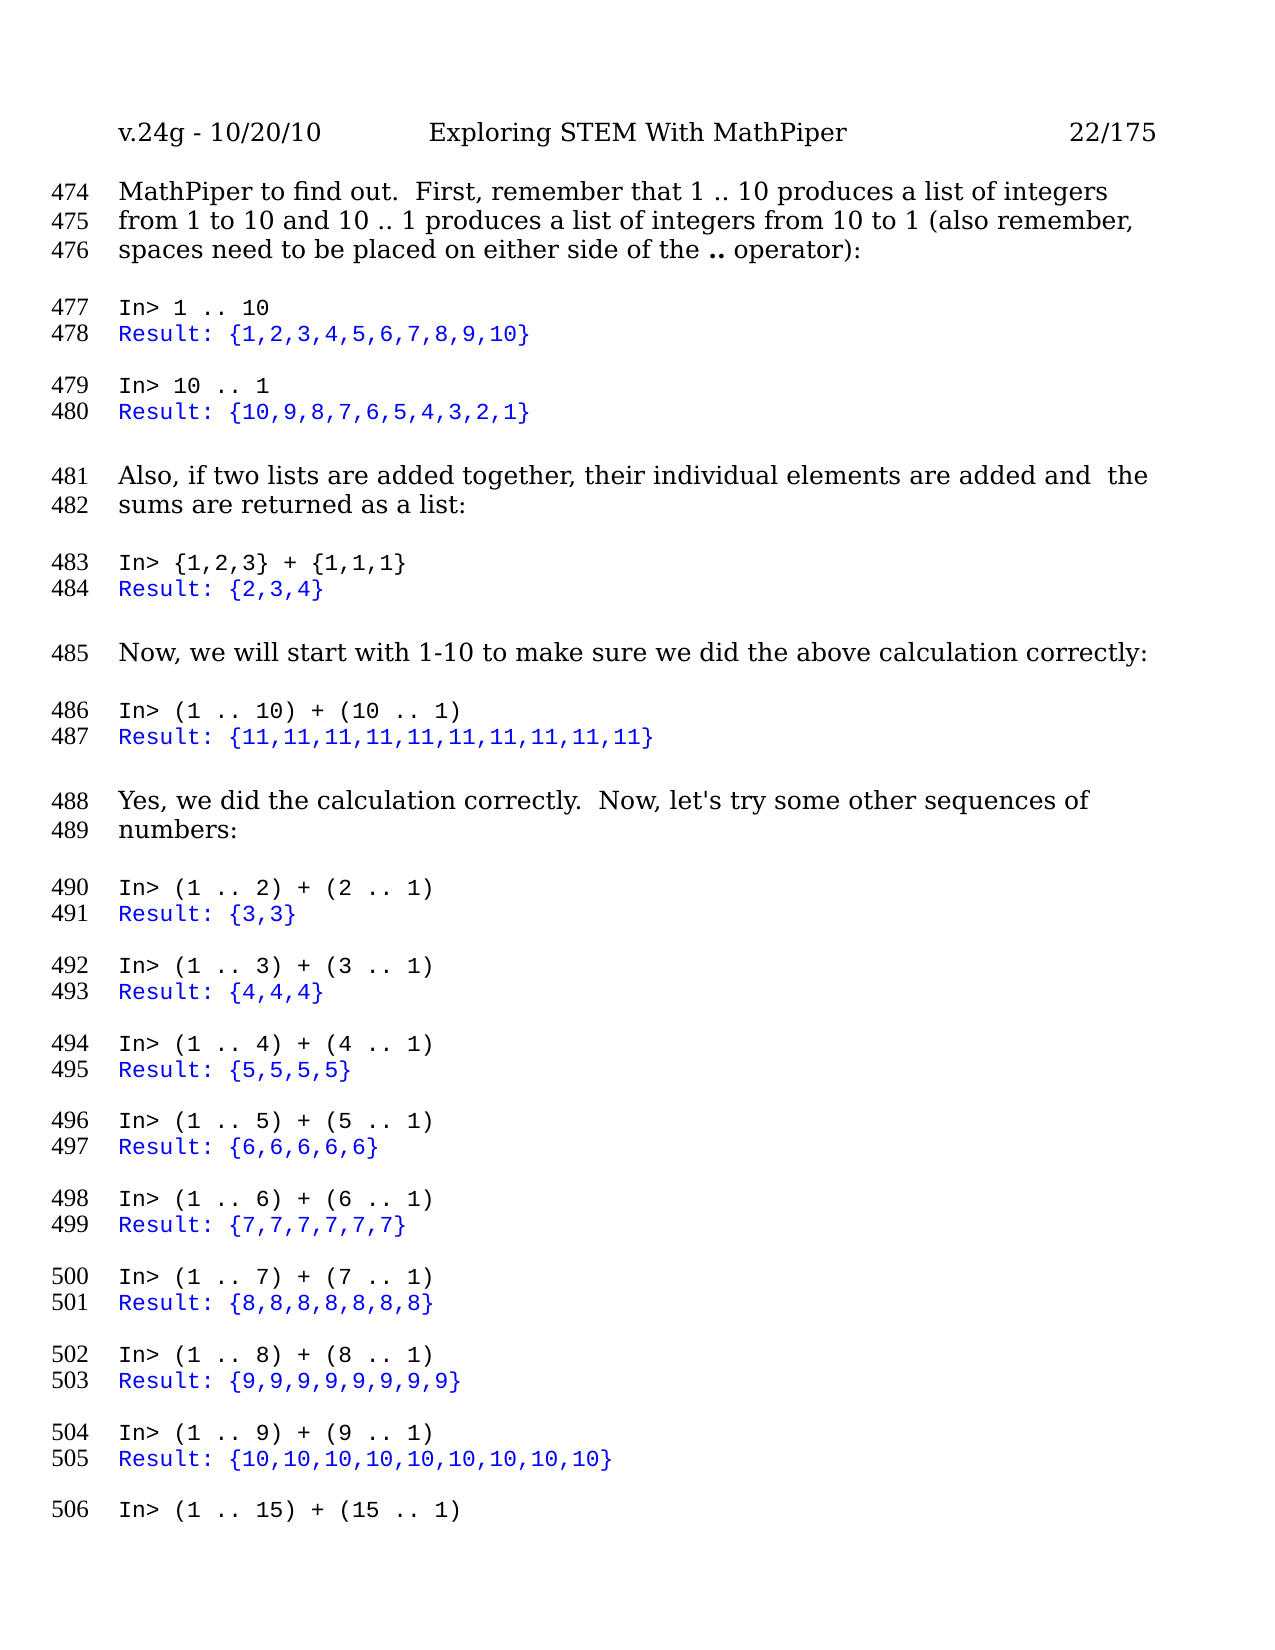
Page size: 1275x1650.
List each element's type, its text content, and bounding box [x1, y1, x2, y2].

text In> (1 .. 9) + (9 .. 1) [118, 1421, 1157, 1447]
text In> (1 .. 4) + (4 .. 1) [118, 1032, 1157, 1058]
text Result: {7,7,7,7,7,7} [118, 1213, 1157, 1239]
text Result: {11,11,11,11,11,11,11,11,11,11} [118, 725, 1157, 751]
text Also, if two lists are added together, their individual elements are added and the sums are returned as a list: [118, 461, 1157, 519]
text In> (1 .. 6) + (6 .. 1) [118, 1188, 1157, 1213]
text Result: {4,4,4} [118, 980, 1157, 1006]
text Result: {9,9,9,9,9,9,9,9} [118, 1369, 1157, 1395]
text Result: {3,3} [118, 902, 1157, 928]
text Result: {5,5,5,5} [118, 1058, 1157, 1084]
text In> 10 .. 1 [118, 374, 1157, 400]
text MathPiper to find out. First, remember that 1 .. 10 produces a list of integers from 1 to 10 and 10 .. 1 produces a list of integers from 10 to 1 (also remember, spaces need to be placed on either side of the .. operator): [118, 177, 1157, 264]
text In> (1 .. 5) + (5 .. 1) [118, 1110, 1157, 1136]
text In> (1 .. 15) + (15 .. 1) [118, 1499, 1157, 1525]
text In> (1 .. 2) + (2 .. 1) [118, 876, 1157, 902]
text In> (1 .. 3) + (3 .. 1) [118, 954, 1157, 980]
text In> 1 .. 10 [118, 296, 1157, 322]
text In> (1 .. 10) + (10 .. 1) [118, 699, 1157, 725]
text Result: {6,6,6,6,6} [118, 1136, 1157, 1162]
text Result: {8,8,8,8,8,8,8} [118, 1291, 1157, 1317]
text Now, we will start with 1-10 to make sure we did the above calculation correctly: [118, 638, 1157, 667]
text In> (1 .. 7) + (7 .. 1) [118, 1265, 1157, 1291]
text Result: {10,9,8,7,6,5,4,3,2,1} [118, 400, 1157, 426]
text In> {1,2,3} + {1,1,1} [118, 551, 1157, 577]
text In> (1 .. 8) + (8 .. 1) [118, 1343, 1157, 1369]
text Result: {2,3,4} [118, 577, 1157, 603]
text Yes, we did the calculation correctly. Now, let's try some other sequences of numbers: [118, 786, 1157, 844]
text Result: {10,10,10,10,10,10,10,10,10} [118, 1447, 1157, 1473]
text Result: {1,2,3,4,5,6,7,8,9,10} [118, 322, 1157, 348]
